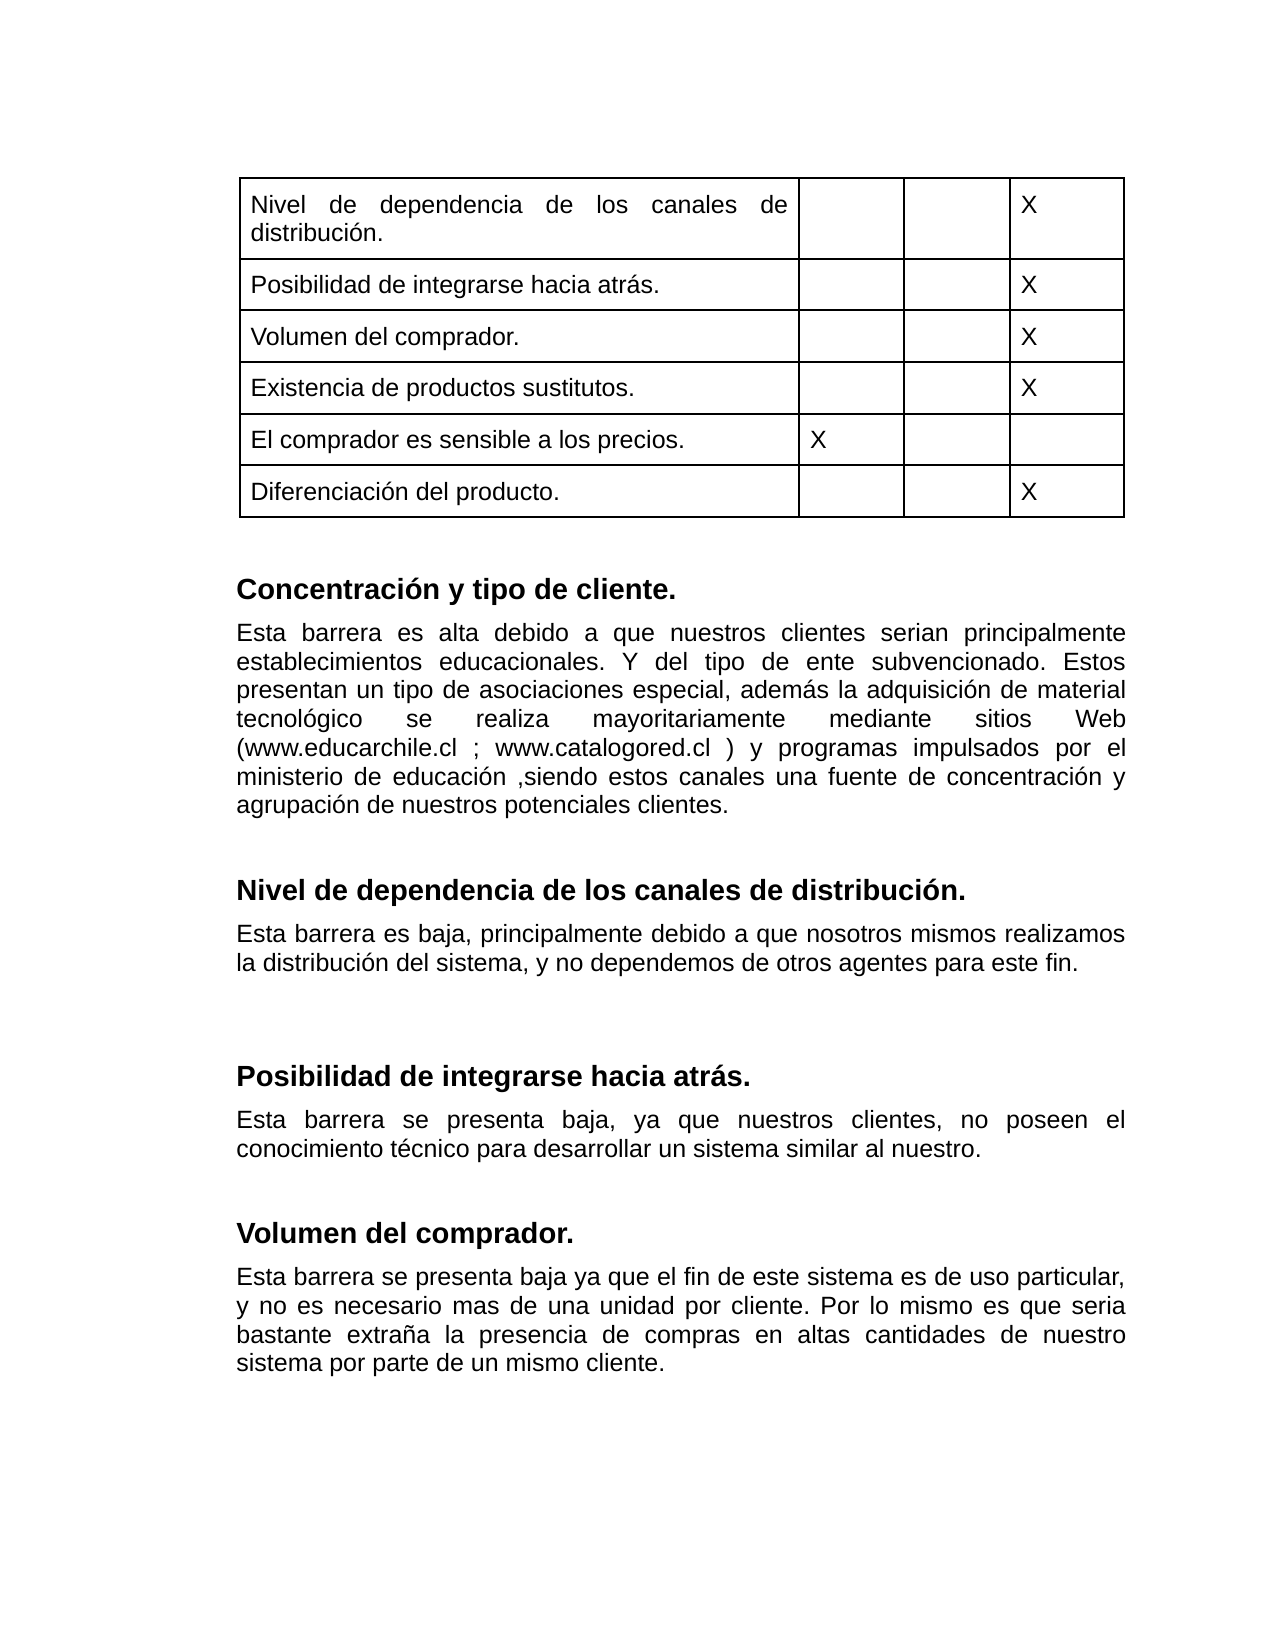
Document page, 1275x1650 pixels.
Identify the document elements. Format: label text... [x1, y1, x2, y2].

subtitle Volumen del comprador. [236, 1216, 1127, 1250]
table_cell [1011, 415, 1123, 464]
table_cell [905, 311, 1009, 361]
subtitle Posibilidad de integrarse hacia atrás. [236, 1059, 1127, 1092]
subtitle Nivel de dependencia de los canales de distribución. [236, 873, 1127, 906]
table_cell Posibilidad de integrarse hacia atrás. [241, 260, 798, 309]
table_cell X [1011, 363, 1123, 413]
table_cell [905, 179, 1009, 258]
text Esta barrera es baja, principalmente debido a que nosotros mismos realizamos la distribución del sistema, y no dependemos de otros agentes para este fin. [236, 919, 1127, 976]
table_cell Diferenciación del producto. [241, 466, 798, 516]
table_cell [800, 311, 903, 361]
subtitle Concentración y tipo de cliente. [236, 572, 1127, 605]
table_cell Volumen del comprador. [241, 311, 798, 361]
table_cell [905, 363, 1009, 413]
table_cell X [1011, 179, 1123, 258]
table_cell [905, 466, 1009, 516]
text Esta barrera se presenta baja ya que el fin de este sistema es de uso particular, y no es necesario mas de una unidad por cliente. Por lo mismo es que seria bastante extraña la presencia de compras en altas cantidades de nuestro sistema por parte de un mismo cliente. [236, 1262, 1127, 1377]
text Esta barrera es alta debido a que nuestros clientes serian principalmente establecimientos educacionales. Y del tipo de ente subvencionado. Estos presentan un tipo de asociaciones especial, además la adquisición de material tecnológico se realiza mayoritariamente mediante sitios Web (www.educarchile.cl ; www.catalogored.cl ) y programas impulsados por el ministerio de educación ,siendo estos canales una fuente de concentración y agrupación de nuestros potenciales clientes. [236, 618, 1127, 819]
table_cell El comprador es sensible a los precios. [241, 415, 798, 464]
table_cell Nivel de dependencia de los canales de distribución. [241, 179, 798, 258]
table_cell [800, 363, 903, 413]
table_cell X [1011, 311, 1123, 361]
table_cell [905, 415, 1009, 464]
table_cell [800, 466, 903, 516]
table_cell [800, 260, 903, 309]
table_cell [905, 260, 1009, 309]
table_cell X [1011, 466, 1123, 516]
table_cell X [1011, 260, 1123, 309]
text Esta barrera se presenta baja, ya que nuestros clientes, no poseen el conocimiento técnico para desarrollar un sistema similar al nuestro. [236, 1105, 1127, 1162]
table_cell [800, 179, 903, 258]
table_cell X [800, 415, 903, 464]
table_cell Existencia de productos sustitutos. [241, 363, 798, 413]
